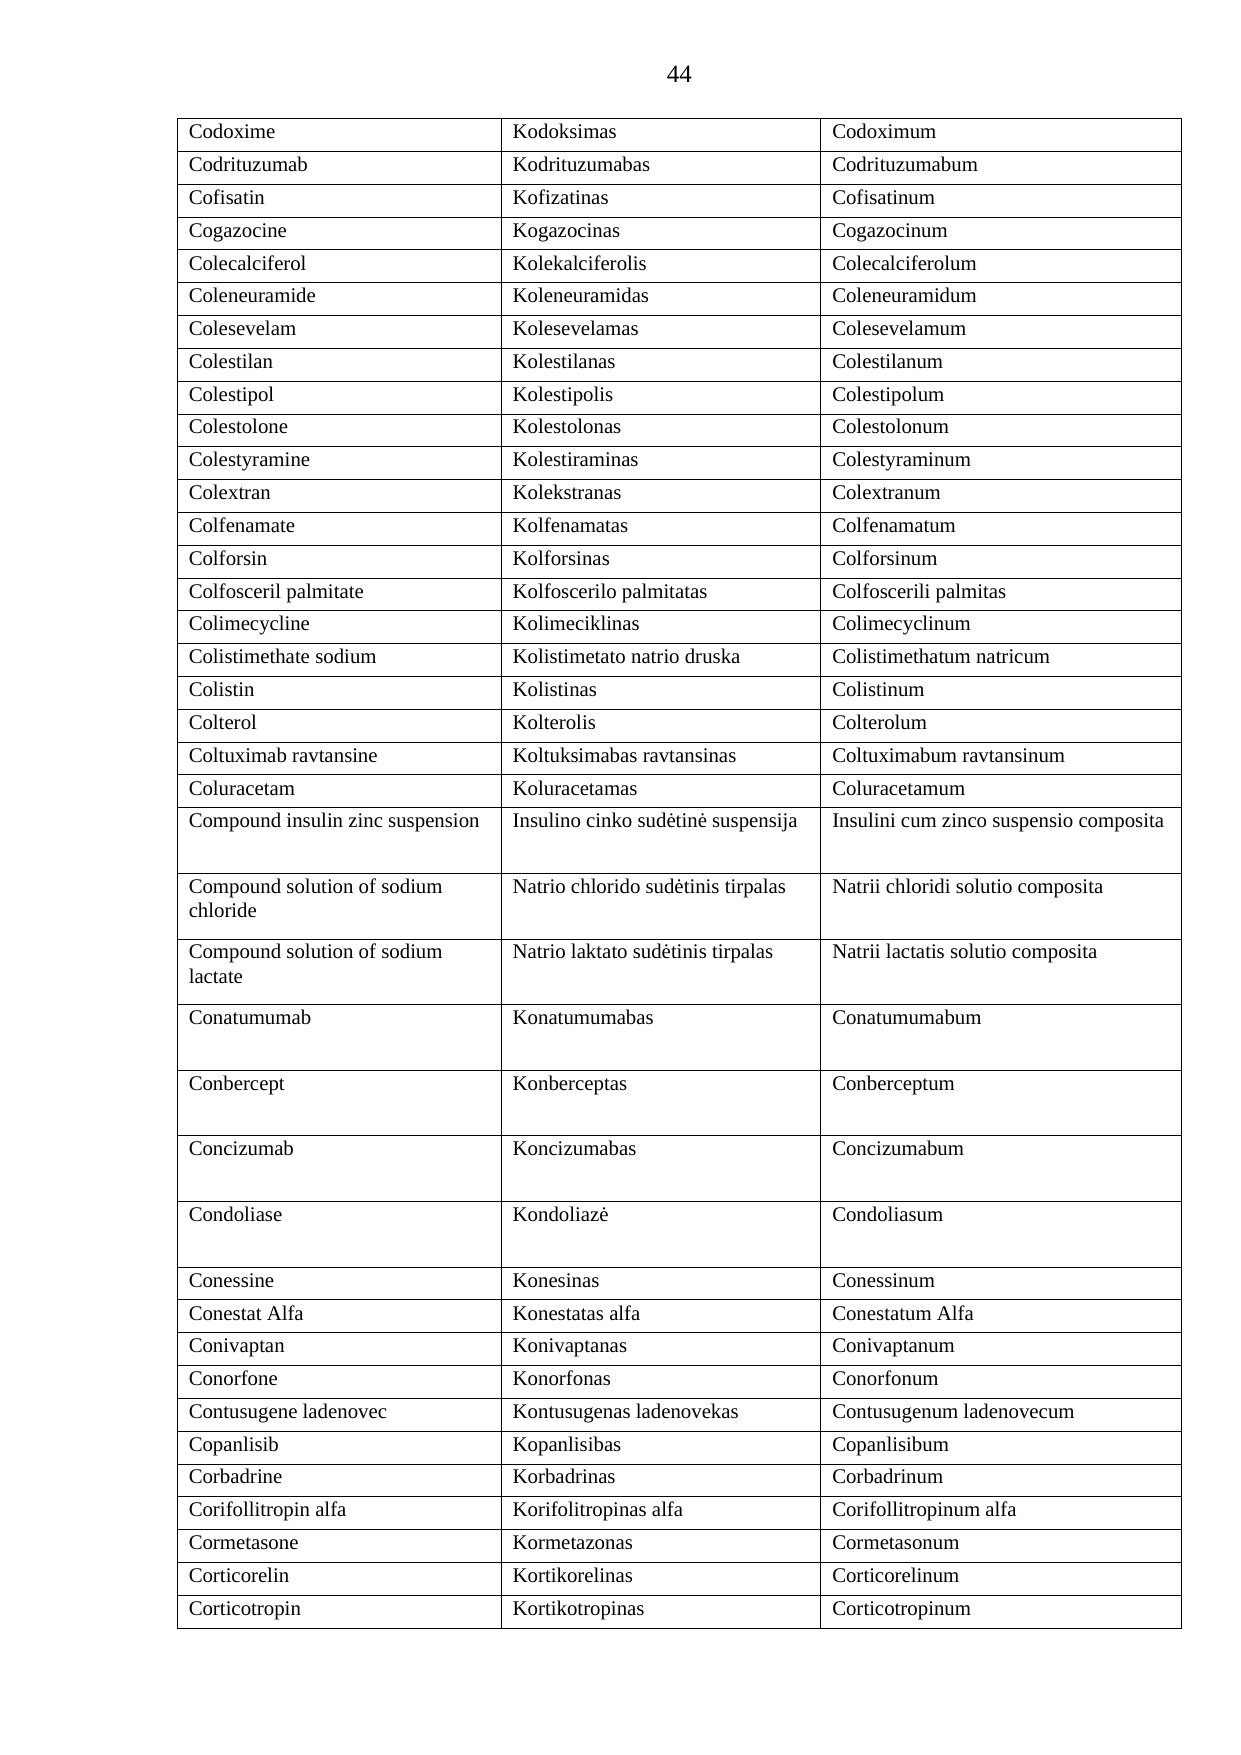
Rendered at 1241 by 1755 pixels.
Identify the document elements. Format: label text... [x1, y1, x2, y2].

table_cell Colterolum [821, 710, 1181, 742]
table_cell Colimecycline [178, 611, 501, 643]
table_cell Coltuximabum ravtansinum [821, 743, 1181, 774]
table_cell Conorfone [178, 1366, 501, 1398]
table_cell Coltuximab ravtansine [178, 743, 501, 774]
table_cell Colestolone [178, 415, 501, 446]
table_cell Kolekalciferolis [502, 250, 820, 282]
table_cell Kolistinas [502, 677, 820, 709]
table_cell Colforsin [178, 546, 501, 577]
table_cell Coluracetam [178, 775, 501, 807]
table_cell Corifollitropinum alfa [821, 1497, 1181, 1529]
table_cell Insulino cinko sudėtinė suspensija [502, 808, 820, 873]
table_cell Colistimethatum natricum [821, 644, 1181, 676]
table_cell Cormetasone [178, 1530, 501, 1562]
table_cell Codrituzumabum [821, 152, 1181, 184]
table_cell Codoximum [821, 119, 1181, 151]
table_cell Kolistimetato natrio druska [502, 644, 820, 676]
table_cell Codoxime [178, 119, 501, 151]
table_cell Conivaptan [178, 1333, 501, 1365]
table_cell Korbadrinas [502, 1465, 820, 1496]
table_cell Kortikorelinas [502, 1563, 820, 1595]
table_cell Kolestipolis [502, 382, 820, 413]
table_cell Colecalciferolum [821, 250, 1181, 282]
table_cell Kolfenamatas [502, 513, 820, 545]
table_cell Kolterolis [502, 710, 820, 742]
table_cell Cofisatin [178, 185, 501, 217]
table_cell Contusugenum ladenovecum [821, 1399, 1181, 1431]
table_cell Conbercept [178, 1071, 501, 1135]
table_cell Kolesevelamas [502, 316, 820, 348]
table_cell Natrii lactatis solutio composita [821, 940, 1181, 1004]
table_cell Conberceptum [821, 1071, 1181, 1135]
table_cell Cofisatinum [821, 185, 1181, 217]
table_cell Corticorelin [178, 1563, 501, 1595]
table_cell Concizumabum [821, 1136, 1181, 1201]
table_cell Colextranum [821, 480, 1181, 512]
table_cell Konivaptanas [502, 1333, 820, 1365]
table_cell Corifollitropin alfa [178, 1497, 501, 1529]
table_cell Konestatas alfa [502, 1300, 820, 1332]
table_cell Colecalciferol [178, 250, 501, 282]
table_cell Conessinum [821, 1268, 1181, 1299]
table_cell Copanlisib [178, 1432, 501, 1463]
table_cell Konorfonas [502, 1366, 820, 1398]
table_cell Colfoscerili palmitas [821, 579, 1181, 610]
table_cell Colimecyclinum [821, 611, 1181, 643]
table_cell Conestat Alfa [178, 1300, 501, 1332]
table_cell Colistin [178, 677, 501, 709]
table_cell Koncizumabas [502, 1136, 820, 1201]
table_cell Kontusugenas ladenovekas [502, 1399, 820, 1431]
table_cell Colestilanum [821, 349, 1181, 381]
table_cell Concizumab [178, 1136, 501, 1201]
table_cell Colfosceril palmitate [178, 579, 501, 610]
table_cell Kormetazonas [502, 1530, 820, 1562]
table_cell Compound solution of sodium chloride [178, 874, 501, 938]
table_cell Corticotropinum [821, 1596, 1181, 1627]
table_cell Koltuksimabas ravtansinas [502, 743, 820, 774]
table_cell Konatumumabas [502, 1005, 820, 1070]
table_cell Colestilan [178, 349, 501, 381]
table_cell Condoliase [178, 1202, 501, 1267]
table_cell Copanlisibum [821, 1432, 1181, 1463]
table_cell Compound insulin zinc suspension [178, 808, 501, 873]
table_cell Cogazocine [178, 218, 501, 249]
table_cell Colistimethate sodium [178, 644, 501, 676]
table_cell Condoliasum [821, 1202, 1181, 1267]
table_cell Cormetasonum [821, 1530, 1181, 1562]
table_cell Kolforsinas [502, 546, 820, 577]
table_cell Colestipolum [821, 382, 1181, 413]
table_cell Colistinum [821, 677, 1181, 709]
table_cell Kolestilanas [502, 349, 820, 381]
table_cell Conorfonum [821, 1366, 1181, 1398]
table_cell Kopanlisibas [502, 1432, 820, 1463]
table_cell Kodrituzumabas [502, 152, 820, 184]
table_cell Natrio laktato sudėtinis tirpalas [502, 940, 820, 1004]
table_cell Kodoksimas [502, 119, 820, 151]
table_cell Coleneuramide [178, 283, 501, 315]
table_cell Compound solution of sodium lactate [178, 940, 501, 1004]
table_cell Cogazocinum [821, 218, 1181, 249]
table_cell Contusugene ladenovec [178, 1399, 501, 1431]
table_cell Conestatum Alfa [821, 1300, 1181, 1332]
table_cell Colterol [178, 710, 501, 742]
table_cell Kolestolonas [502, 415, 820, 446]
table_cell Conatumumabum [821, 1005, 1181, 1070]
table_cell Colestyramine [178, 447, 501, 479]
table_cell Codrituzumab [178, 152, 501, 184]
table_cell Conatumumab [178, 1005, 501, 1070]
table_cell Koleneuramidas [502, 283, 820, 315]
table_cell Coleneuramidum [821, 283, 1181, 315]
table_cell Insulini cum zinco suspensio composita [821, 808, 1181, 873]
table_cell Kolekstranas [502, 480, 820, 512]
table_cell Kolestiraminas [502, 447, 820, 479]
table_cell Colfenamate [178, 513, 501, 545]
table_cell Corticorelinum [821, 1563, 1181, 1595]
table_cell Kofizatinas [502, 185, 820, 217]
table_cell Corbadrine [178, 1465, 501, 1496]
table_cell Colestyraminum [821, 447, 1181, 479]
table_cell Colestolonum [821, 415, 1181, 446]
table_cell Colforsinum [821, 546, 1181, 577]
table_cell Coluracetamum [821, 775, 1181, 807]
table_cell Koluracetamas [502, 775, 820, 807]
table_cell Kortikotropinas [502, 1596, 820, 1627]
table_cell Colextran [178, 480, 501, 512]
table_cell Korifolitropinas alfa [502, 1497, 820, 1529]
table_cell Kolimeciklinas [502, 611, 820, 643]
table_cell Konesinas [502, 1268, 820, 1299]
table_cell Conessine [178, 1268, 501, 1299]
table_cell Kolfoscerilo palmitatas [502, 579, 820, 610]
table_cell Kondoliazė [502, 1202, 820, 1267]
table_cell Colestipol [178, 382, 501, 413]
table_cell Konberceptas [502, 1071, 820, 1135]
table_cell Colesevelamum [821, 316, 1181, 348]
table_cell Colfenamatum [821, 513, 1181, 545]
table_cell Corbadrinum [821, 1465, 1181, 1496]
table_cell Corticotropin [178, 1596, 501, 1627]
table_cell Conivaptanum [821, 1333, 1181, 1365]
table_cell Kogazocinas [502, 218, 820, 249]
table_cell Natrio chlorido sudėtinis tirpalas [502, 874, 820, 938]
table_cell Natrii chloridi solutio composita [821, 874, 1181, 938]
table_cell Colesevelam [178, 316, 501, 348]
